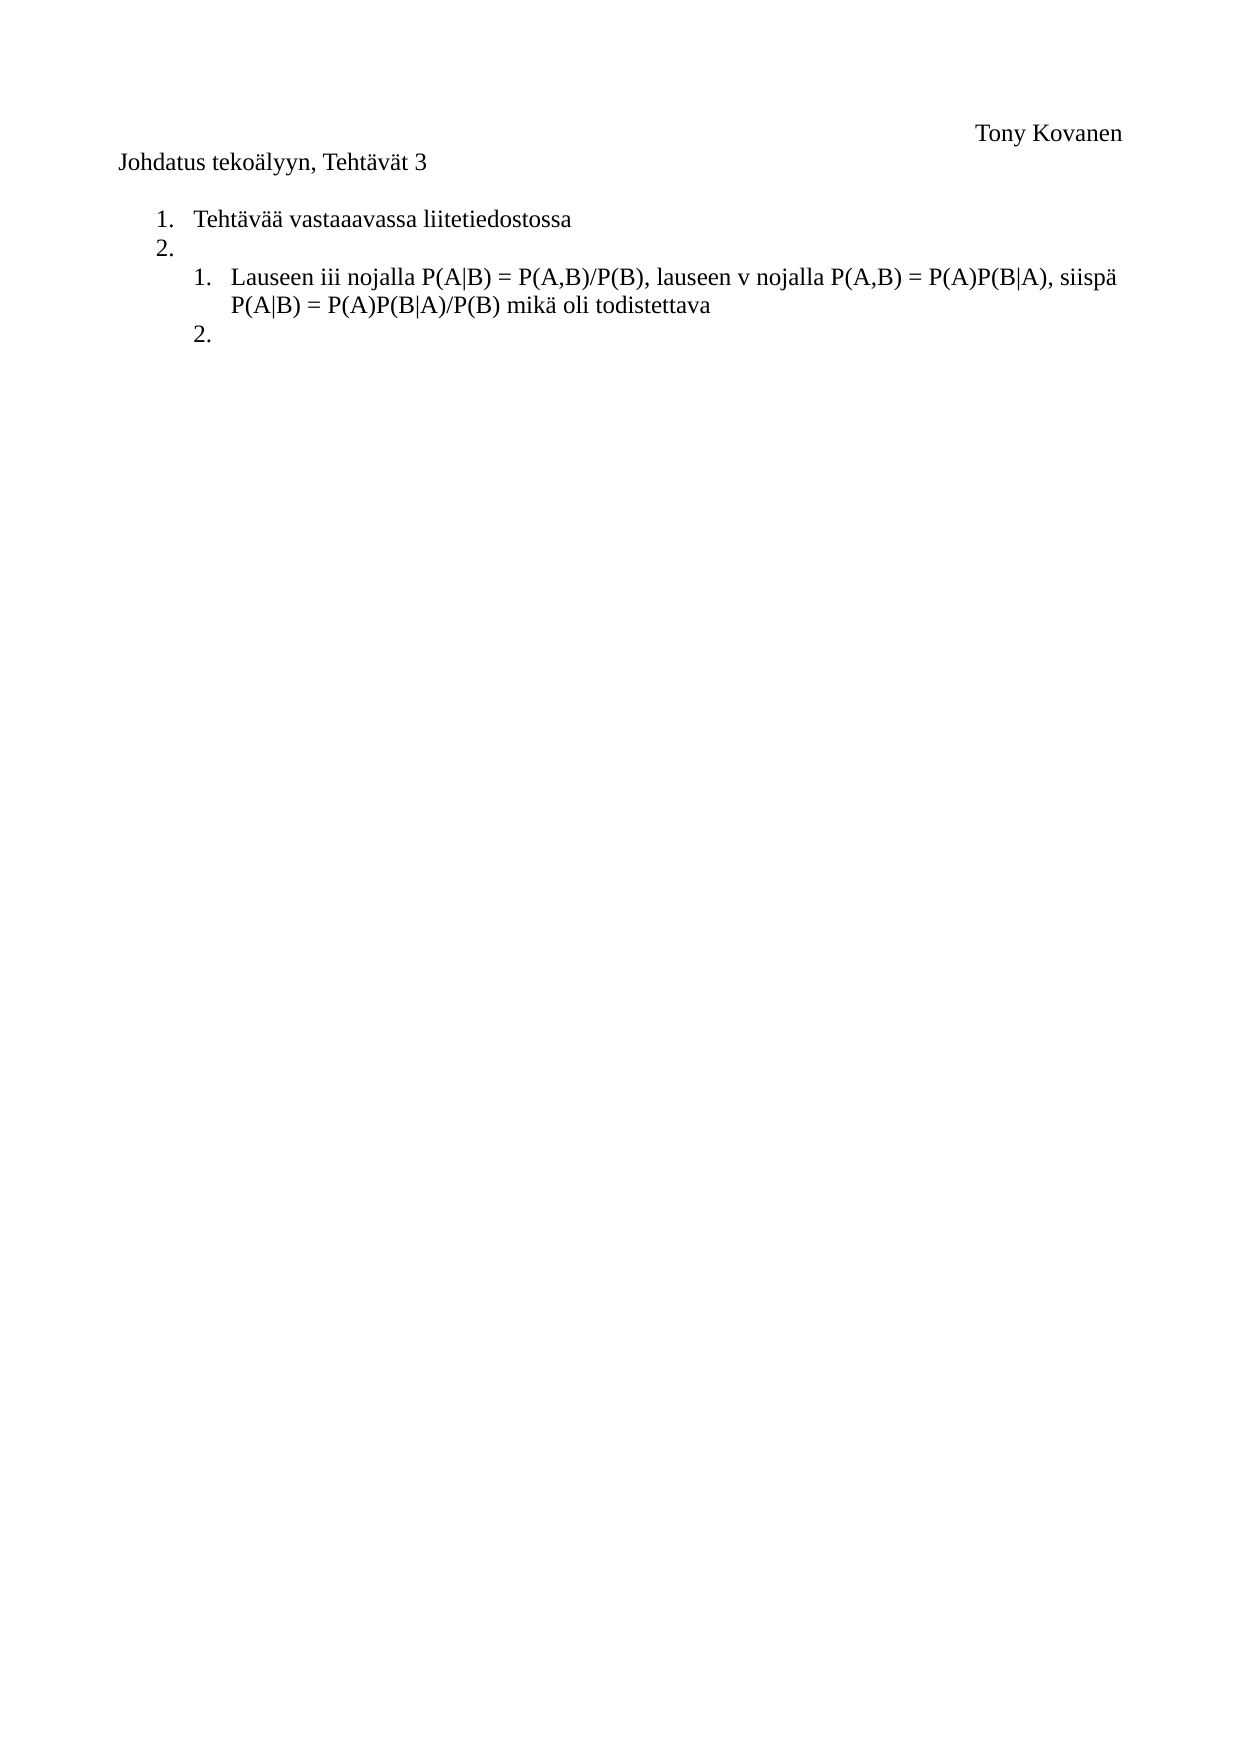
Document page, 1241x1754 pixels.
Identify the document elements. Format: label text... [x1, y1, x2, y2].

list Tehtävää vastaaavassa liitetiedostossa [156, 204, 1122, 233]
list Lauseen iii nojalla P(A|B) = P(A,B)/P(B), lauseen v nojalla P(A,B) = P(A)P(B|A), siispä P(A|B) = P(A)P(B|A)/P(B) mikä oli todistettava [193, 262, 1122, 319]
text Johdatus tekoälyyn, Tehtävät 3 [118, 147, 1122, 176]
text Tony Kovanen [118, 118, 1122, 147]
